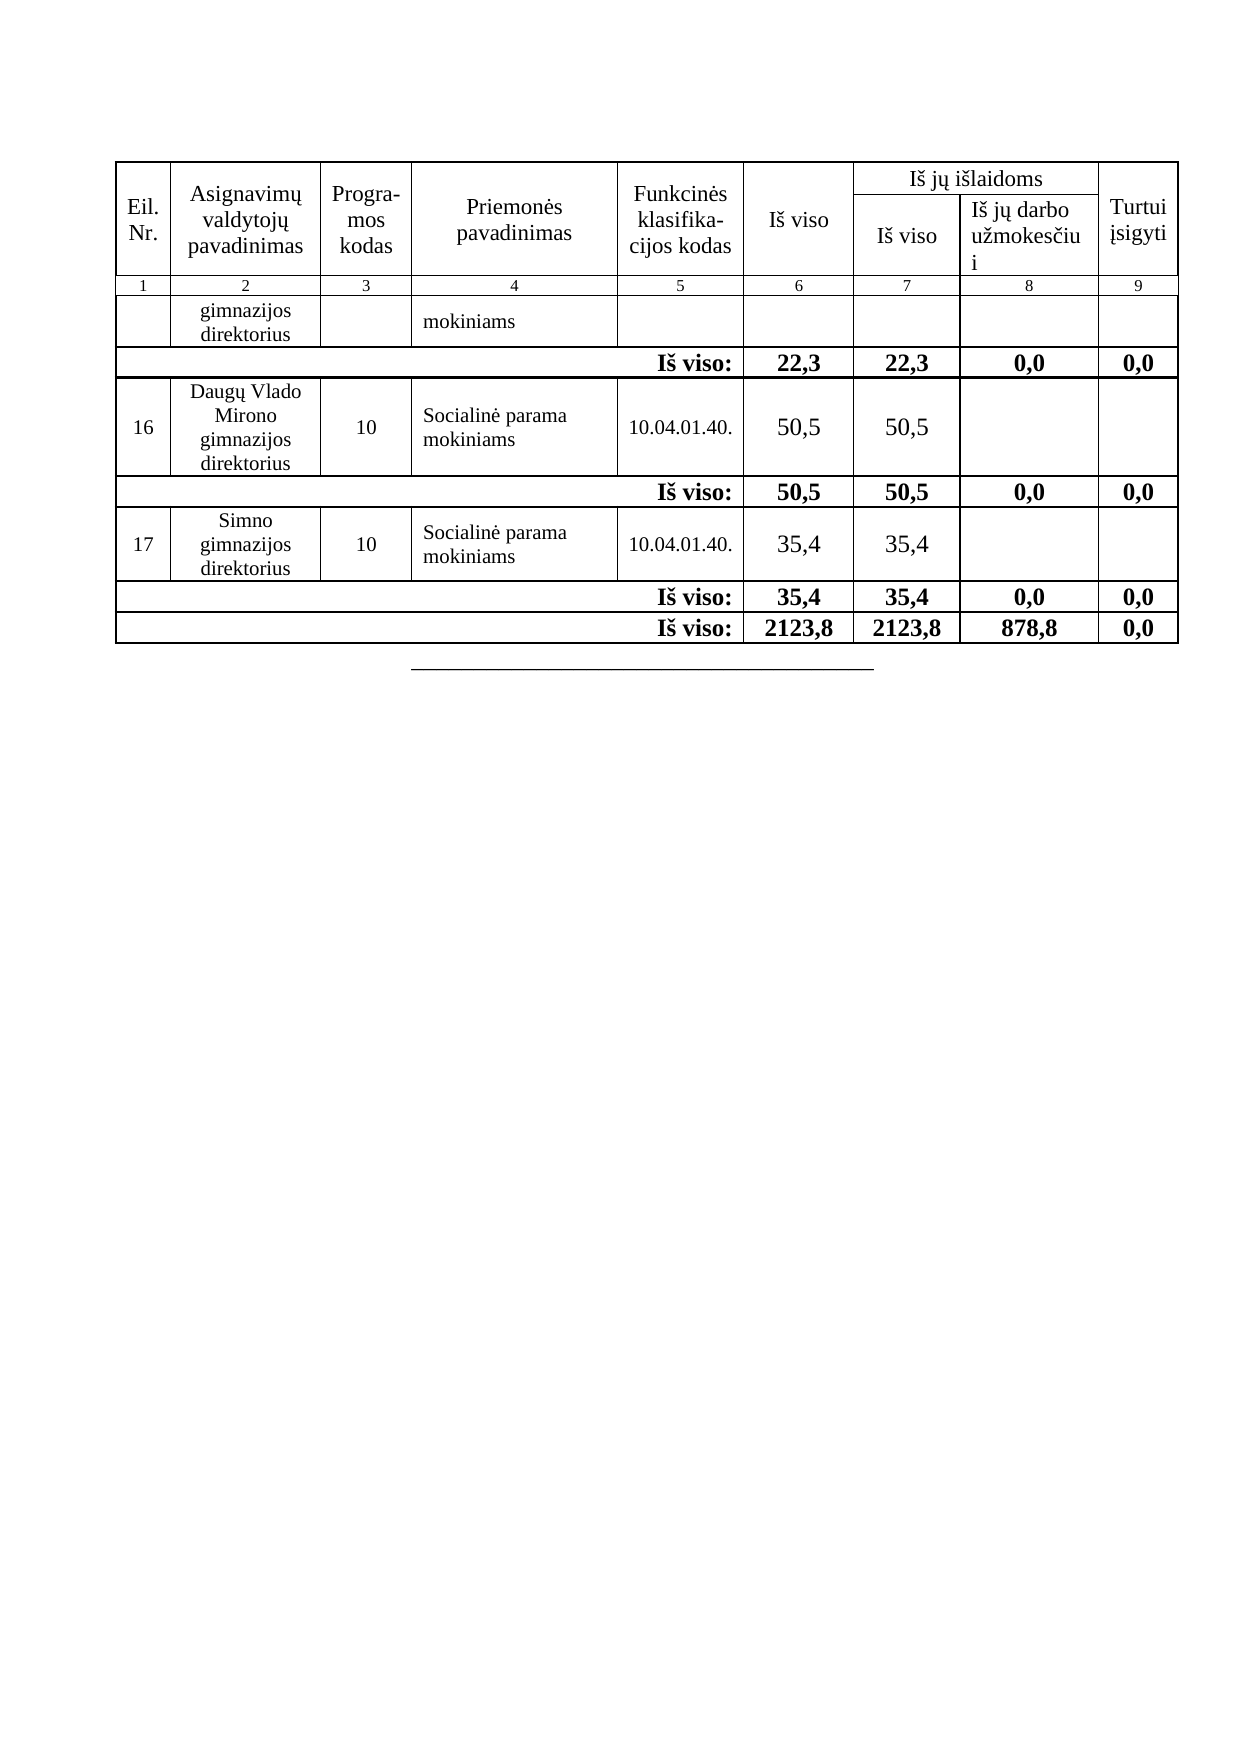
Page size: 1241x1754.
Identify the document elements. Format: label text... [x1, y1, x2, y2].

table_cell 0,0 [1099, 477, 1177, 506]
text _____________________________________ [103, 644, 1181, 672]
table_cell 35,4 [744, 582, 853, 611]
table_cell mokiniams [412, 296, 617, 346]
table_cell 50,5 [744, 379, 853, 475]
table_cell Iš viso: [117, 613, 743, 642]
table_cell Daugų Vlado Mirono gimnazijos direktorius [171, 379, 320, 475]
table_header Iš viso [744, 163, 853, 275]
table_cell 0,0 [961, 582, 1098, 611]
table_cell 0,0 [1099, 348, 1177, 376]
table_header Priemonės pavadinimas [412, 163, 617, 275]
table_header Iš jų išlaidoms [854, 163, 1098, 194]
table_cell [961, 379, 1098, 475]
table_header Turtui įsigyti [1099, 163, 1177, 275]
table_cell 3 [321, 276, 411, 295]
table_header Eil. Nr. [117, 163, 170, 275]
table_header Asignavimų valdytojų pavadinimas [171, 163, 320, 275]
table_header Funkcinės klasifika-cijos kodas [618, 163, 743, 275]
table_header Progra-mos kodas [321, 163, 411, 275]
table_cell Iš viso: [117, 582, 743, 611]
table_cell 17 [117, 508, 170, 580]
table_cell Iš jų darbo užmokesčiui [961, 195, 1098, 275]
table_cell 35,4 [744, 508, 853, 580]
table_cell 35,4 [854, 582, 959, 611]
table_cell 10.04.01.40. [618, 508, 743, 580]
table_cell 50,5 [854, 379, 959, 475]
table_cell Iš viso: [117, 477, 743, 506]
table_cell [618, 296, 743, 346]
table_cell Socialinė parama mokiniams [412, 379, 617, 475]
table_cell 35,4 [854, 508, 959, 580]
table_cell 8 [961, 276, 1098, 295]
table_cell 878,8 [961, 613, 1098, 642]
table_cell [961, 508, 1098, 580]
table_cell 0,0 [961, 348, 1098, 376]
table_cell 0,0 [1099, 613, 1177, 642]
table_cell 10 [321, 508, 411, 580]
table_cell 7 [854, 276, 959, 295]
table_cell 1 [116, 276, 170, 295]
table_cell Iš viso [854, 195, 959, 275]
table_cell Socialinė parama mokiniams [412, 508, 617, 580]
table_cell [1099, 296, 1177, 346]
table_cell [321, 296, 411, 346]
table_cell 50,5 [854, 477, 959, 506]
table_cell [744, 296, 853, 346]
table_cell 2123,8 [744, 613, 853, 642]
table_cell Simno gimnazijos direktorius [171, 508, 320, 580]
table_cell 22,3 [854, 348, 959, 376]
table_cell [961, 296, 1098, 346]
table_cell 0,0 [1099, 582, 1177, 611]
table_cell 10 [321, 379, 411, 475]
table_cell 50,5 [744, 477, 853, 506]
table_cell [854, 296, 959, 346]
table_cell 4 [412, 276, 617, 295]
table_cell 9 [1099, 276, 1178, 295]
table_cell [1099, 379, 1177, 475]
table_cell 22,3 [744, 348, 853, 376]
table_cell Iš viso: [117, 348, 743, 376]
table_cell 2 [171, 276, 320, 295]
table_cell 6 [744, 276, 853, 295]
table_cell [1099, 508, 1177, 580]
table_cell [117, 296, 170, 346]
table_cell 16 [117, 379, 170, 475]
table_cell 5 [618, 276, 743, 295]
table_cell 2123,8 [854, 613, 959, 642]
table_cell 0,0 [961, 477, 1098, 506]
table_cell gimnazijos direktorius [171, 296, 320, 346]
table_cell 10.04.01.40. [618, 379, 743, 475]
